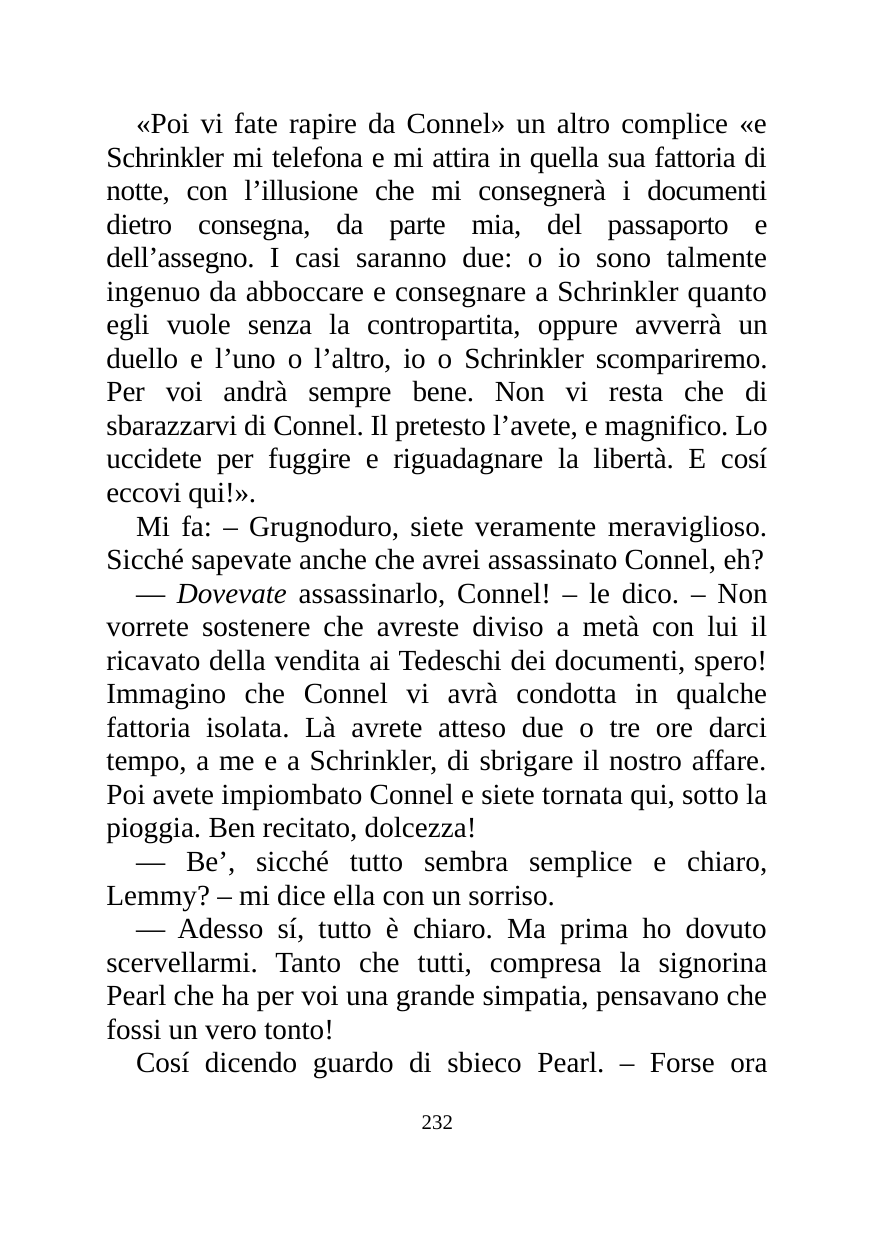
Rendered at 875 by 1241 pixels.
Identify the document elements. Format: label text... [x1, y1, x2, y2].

text — Adesso sí, tutto è chiaro. Ma prima ho dovuto scervellarmi. Tanto che tutti, compresa la signorina Pearl che ha per voi una grande simpatia, pensavano che fossi un vero tonto! [106, 911, 768, 1045]
text — Be’, sicché tutto sembra semplice e chiaro, Lemmy? – mi dice ella con un sorriso. [106, 844, 768, 911]
text «Poi vi fate rapire da Connel» un altro complice «e Schrinkler mi telefona e mi attira in quella sua fattoria di notte, con l’illusione che mi consegnerà i documenti dietro consegna, da parte mia, del passaporto e dell’assegno. I casi saranno due: o io sono talmente ingenuo da abboccare e consegnare a Schrinkler quanto egli vuole senza la contropartita, oppure avverrà un duello e l’uno o l’altro, io o Schrinkler scompariremo. Per voi andrà sempre bene. Non vi resta che di sbarazzarvi di Connel. Il pretesto l’avete, e magnifico. Lo uccidete per fuggire e riguadagnare la libertà. E cosí eccovi qui!». [106, 106, 768, 509]
text Mi fa: – Grugnoduro, siete veramente meraviglioso. Sicché sapevate anche che avrei assassinato Connel, eh? [106, 509, 768, 576]
text — Dovevate assassinarlo, Connel! – le dico. – Non vorrete sostenere che avreste diviso a metà con lui il ricavato della vendita ai Tedeschi dei documenti, spero! Immagino che Connel vi avrà condotta in qualche fattoria isolata. Là avrete atteso due o tre ore darci tempo, a me e a Schrinkler, di sbrigare il nostro affare. Poi avete impiombato Connel e siete tornata qui, sotto la pioggia. Ben recitato, dolcezza! [106, 576, 768, 844]
text Cosí dicendo guardo di sbieco Pearl. – Forse ora [106, 1045, 768, 1079]
